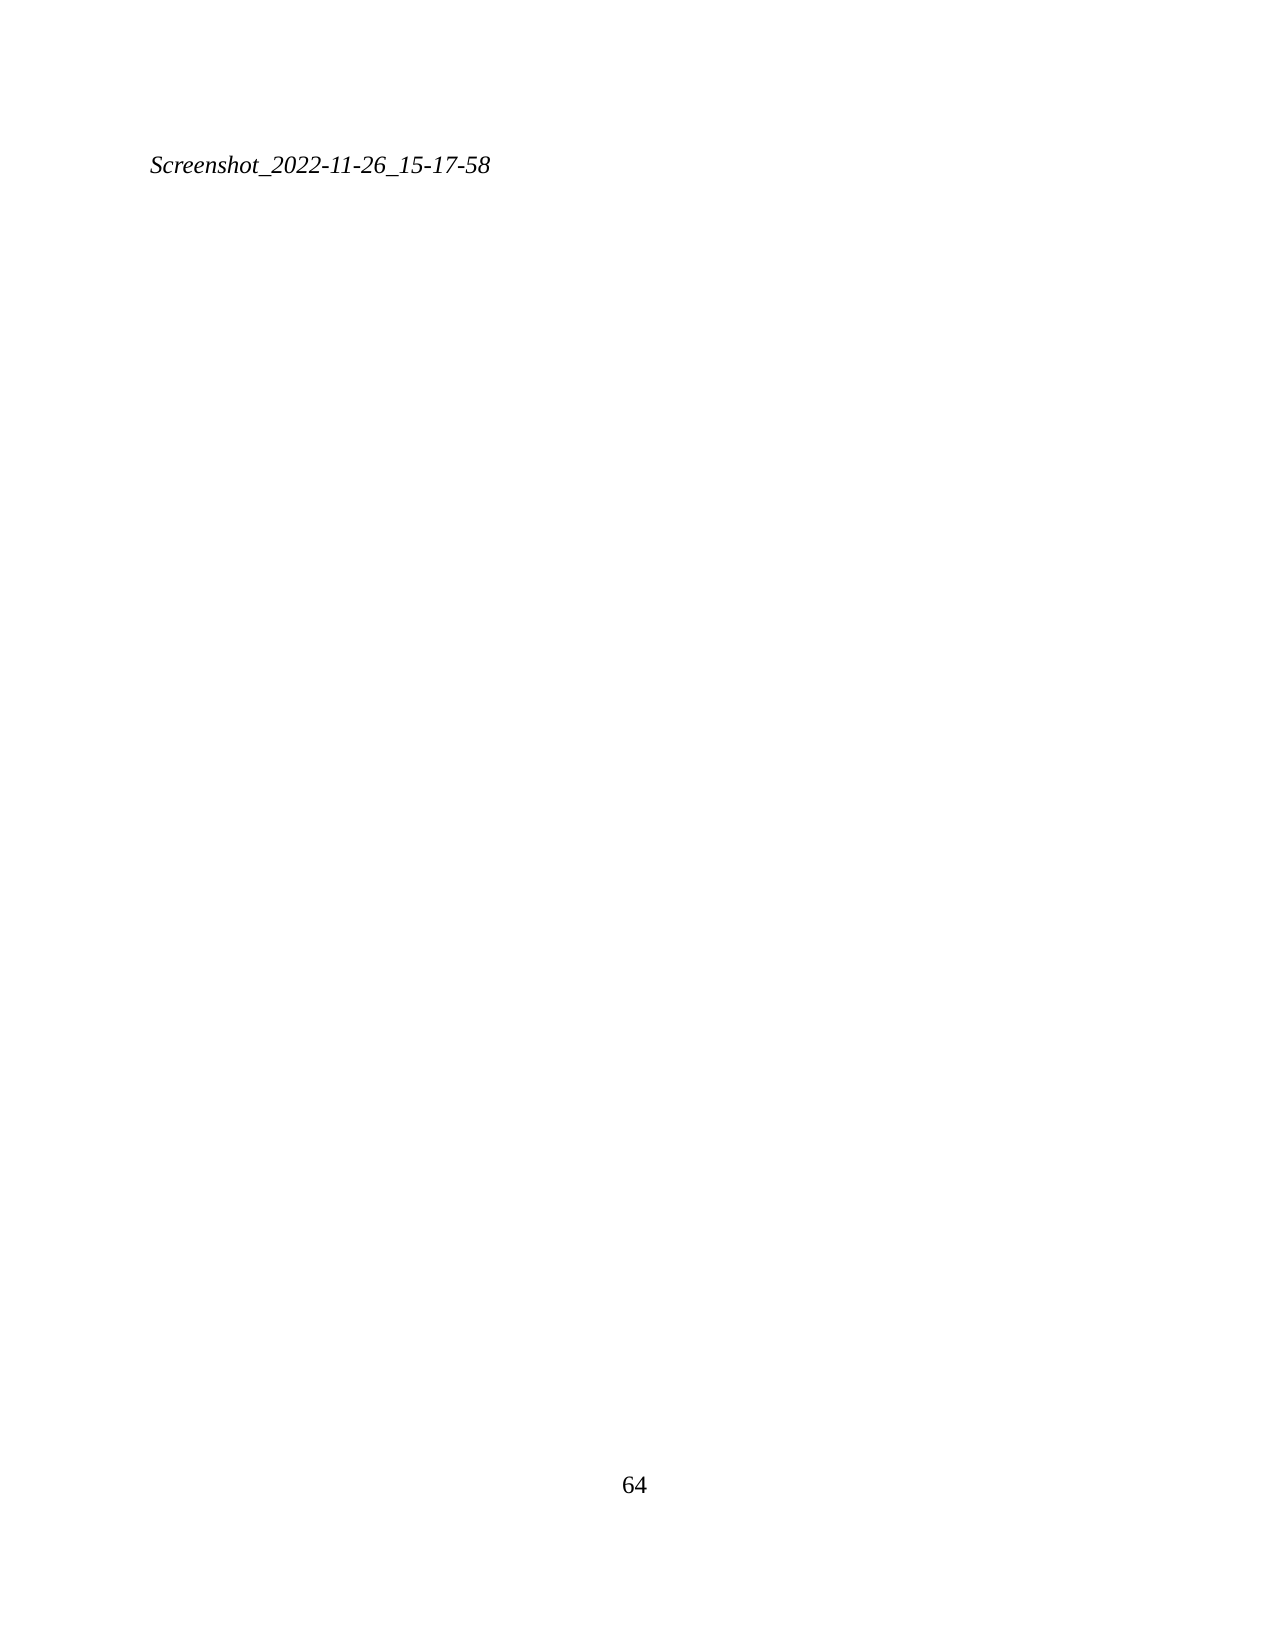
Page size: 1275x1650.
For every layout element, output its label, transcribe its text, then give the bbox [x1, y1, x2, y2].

text Screenshot_2022-11-26_15-17-58 [150, 150, 1125, 179]
